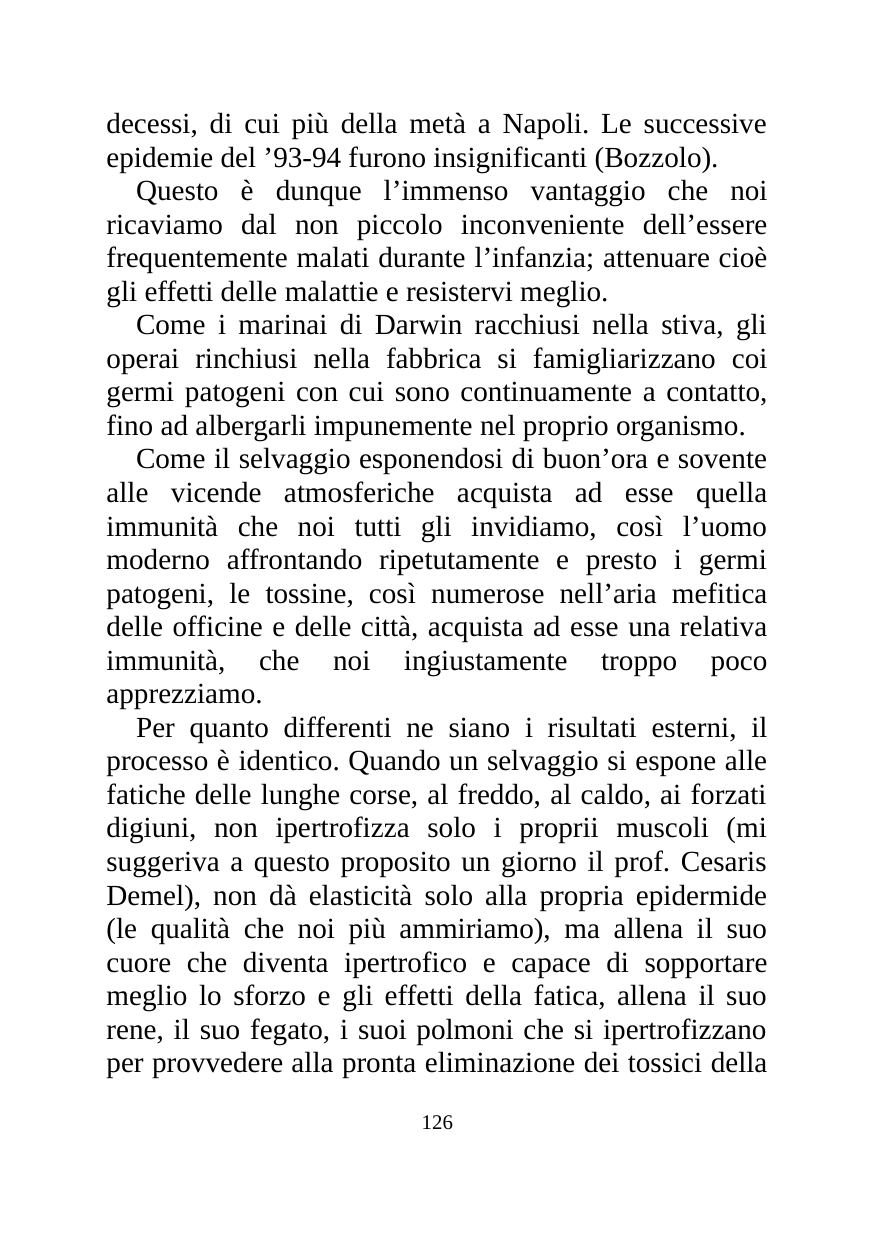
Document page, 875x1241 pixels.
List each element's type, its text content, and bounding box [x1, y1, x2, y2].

text Questo è dunque l’immenso vantaggio che noi ricaviamo dal non piccolo inconveniente dell’essere frequentemente malati durante l’infanzia; attenuare cioè gli effetti delle malattie e resistervi meglio. [106, 173, 768, 307]
text Come il selvaggio esponendosi di buon’ora e sovente alle vicende atmosferiche acquista ad esse quella immunità che noi tutti gli invidiamo, così l’uomo moderno affrontando ripetutamente e presto i germi patogeni, le tossine, così numerose nell’aria mefitica delle officine e delle città, acquista ad esse una relativa immunità, che noi ingiustamente troppo poco apprezziamo. [106, 442, 768, 710]
text decessi, di cui più della metà a Napoli. Le successive epidemie del ’93-94 furono insignificanti (Bozzolo). [106, 106, 768, 173]
text Come i marinai di Darwin racchiusi nella stiva, gli operai rinchiusi nella fabbrica si famigliarizzano coi germi patogeni con cui sono continuamente a contatto, fino ad albergarli impunemente nel proprio organismo. [106, 307, 768, 442]
text Per quanto differenti ne siano i risultati esterni, il processo è identico. Quando un selvaggio si espone alle fatiche delle lunghe corse, al freddo, al caldo, ai forzati digiuni, non ipertrofizza solo i proprii muscoli (mi suggeriva a questo proposito un giorno il prof. Cesaris Demel), non dà elasticità solo alla propria epidermide (le qualità che noi più ammiriamo), ma allena il suo cuore che diventa ipertrofico e capace di sopportare meglio lo sforzo e gli effetti della fatica, allena il suo rene, il suo fegato, i suoi polmoni che si ipertrofizzano per provvedere alla pronta eliminazione dei tossici della [106, 710, 768, 1079]
